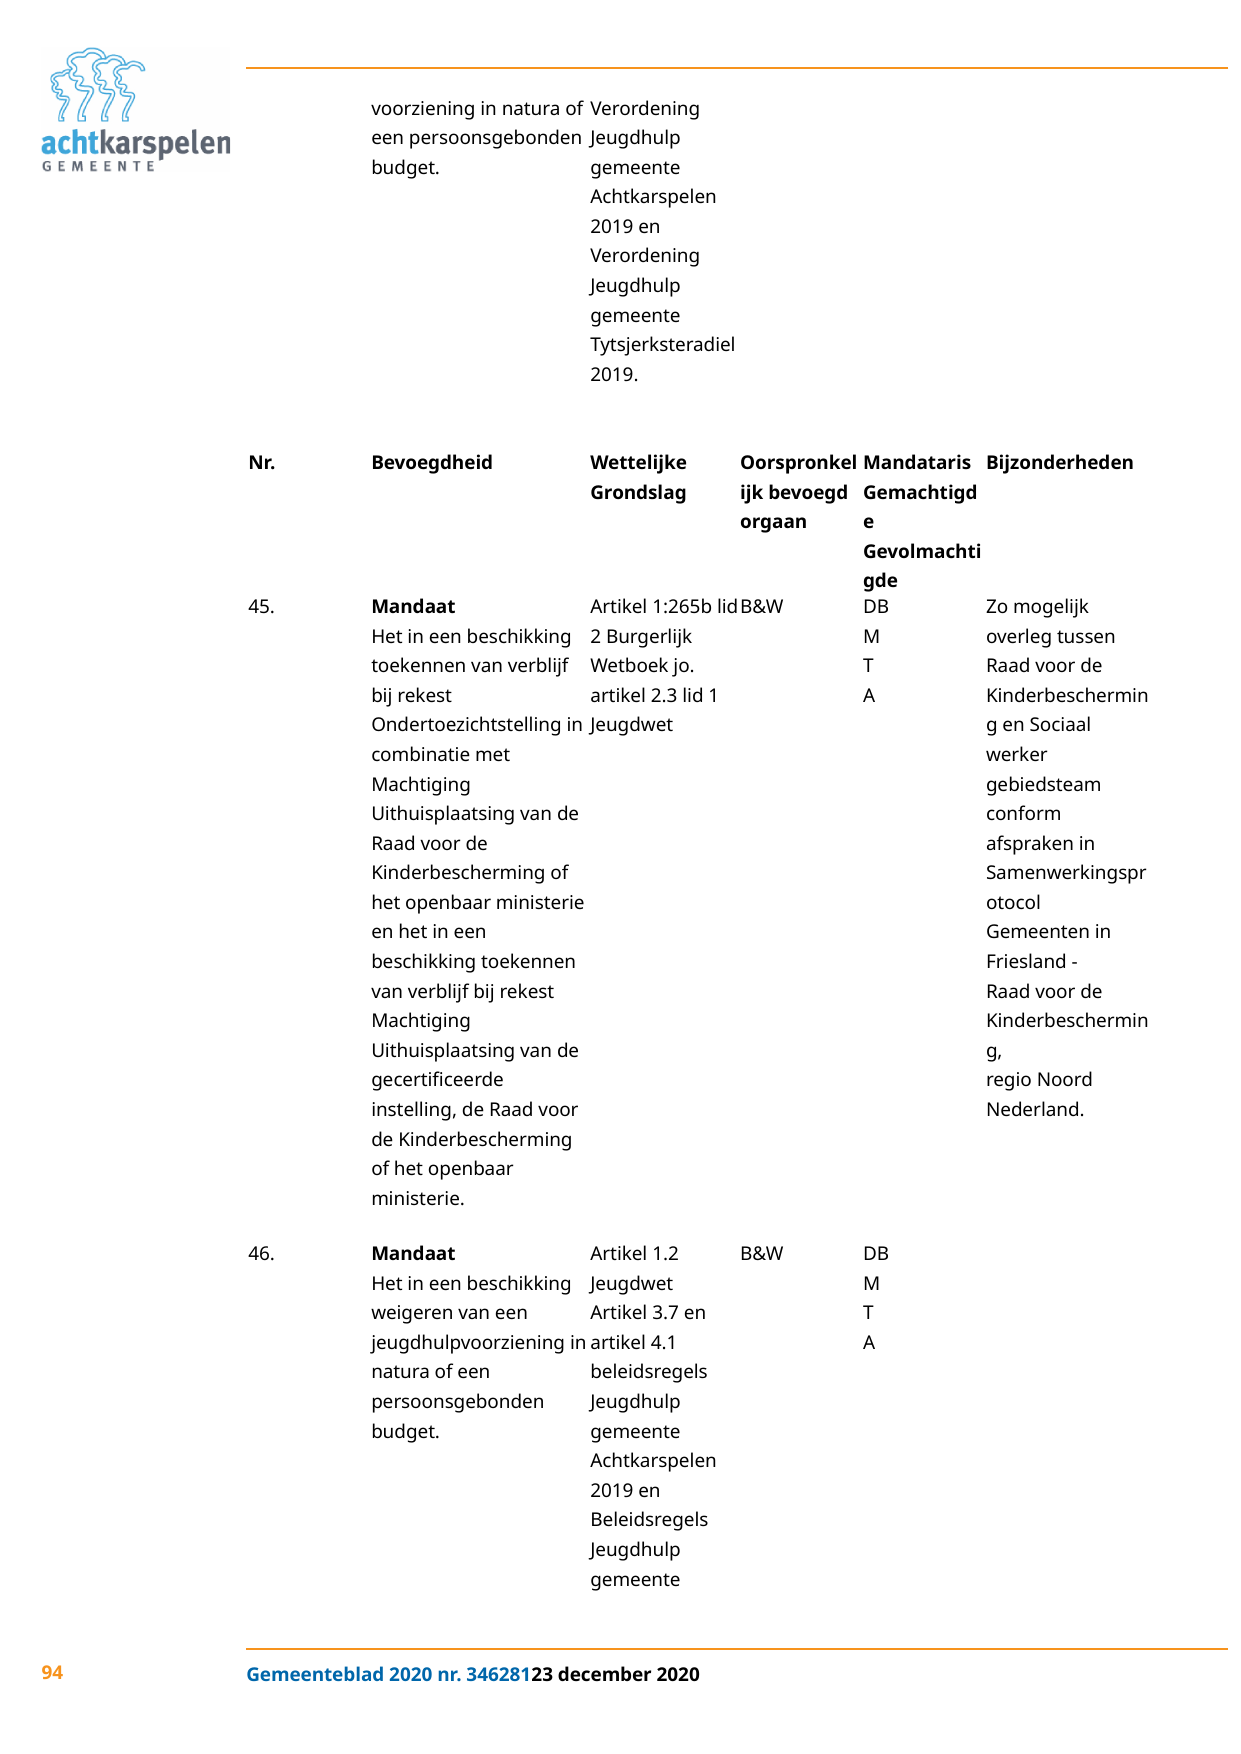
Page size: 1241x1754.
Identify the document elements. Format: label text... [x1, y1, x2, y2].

table_cell Mandaat Het in een beschikking toekennen van verblijf bij rekest Ondertoezichtstelling in combinatie met Machtiging Uithuisplaatsing van de Raad voor de Kinderbescherming of het openbaar ministerie en het in een beschikking toekennen van verblijf bij rekest Machtiging Uithuisplaatsing van de gecertificeerde instelling, de Raad voor de Kinderbescherming of het openbaar ministerie. [371, 593, 590, 1240]
picture [41, 47, 231, 172]
table_cell Mandaat Het in een beschikking weigeren van een jeugdhulpvoorziening in natura of een persoonsgebonden budget. [371, 1240, 590, 1591]
table_header Bevoegdheid [371, 449, 590, 593]
table_cell [248, 95, 371, 387]
table_cell [740, 95, 863, 387]
table_cell Artikel 1:265b lid 2 Burgerlijk Wetboek jo. artikel 2.3 lid 1 Jeugdwet [590, 593, 740, 1240]
table_header Oorspronkelijk bevoegd orgaan [740, 449, 863, 593]
table_header Wettelijke Grondslag [590, 449, 740, 593]
table_cell B&W [740, 1240, 863, 1591]
table_cell [986, 1240, 1152, 1591]
table_cell B&W [740, 593, 863, 1240]
table_cell 46. [248, 1240, 371, 1591]
table_cell DB M T A [863, 593, 986, 1240]
table_cell voorziening in natura of een persoonsgebonden budget. [371, 95, 590, 387]
table_cell DB M T A [863, 1240, 986, 1591]
table_header Mandataris Gemachtigde Gevolmachtigde [863, 449, 986, 593]
table_cell Artikel 1.2 Jeugdwet Artikel 3.7 en artikel 4.1 beleidsregels Jeugdhulp gemeente Achtkarspelen 2019 en Beleidsregels Jeugdhulp gemeente [590, 1240, 740, 1591]
table_header Bijzonderheden [986, 449, 1152, 593]
table_cell 45. [248, 593, 371, 1240]
table_cell Zo mogelijk overleg tussen Raad voor de Kinderbescherming en Sociaal werker gebiedsteam conform afspraken in Samenwerkingsprotocol Gemeenten in Friesland - Raad voor de Kinderbescherming, regio Noord Nederland. [986, 593, 1152, 1240]
table_header Nr. [248, 449, 371, 593]
table_cell Verordening Jeugdhulp gemeente Achtkarspelen 2019 en Verordening Jeugdhulp gemeente Tytsjerksteradiel 2019. [590, 95, 740, 387]
table_cell [863, 95, 986, 387]
table_cell [986, 95, 1152, 387]
